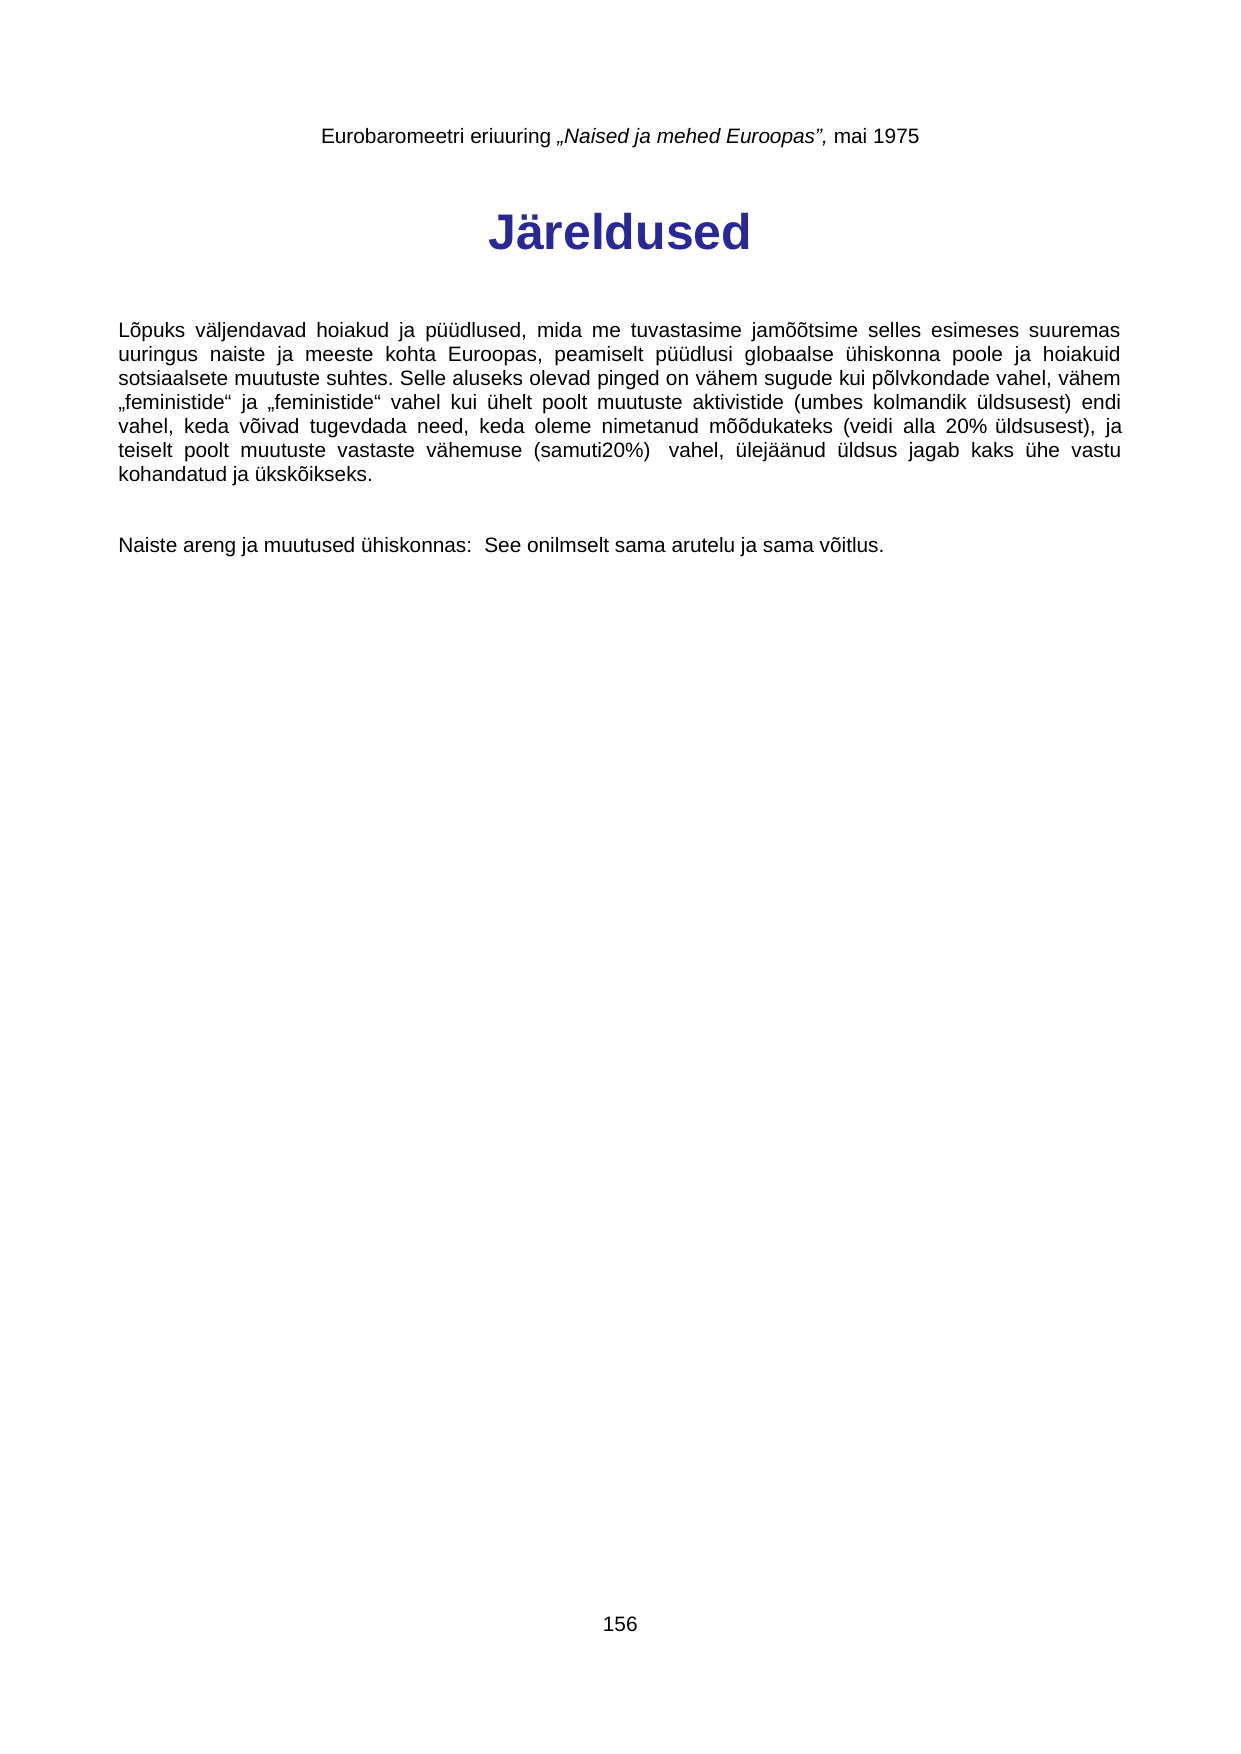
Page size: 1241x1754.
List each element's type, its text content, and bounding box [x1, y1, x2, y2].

text Naiste areng ja muutused ühiskonnas: See onilmselt sama arutelu ja sama võitlus. [118, 533, 1122, 557]
subtitle Järeldused [118, 202, 1122, 260]
text Lõpuks väljendavad hoiakud ja püüdlused, mida me tuvastasime jamõõtsime selles esimeses suuremas uuringus naiste ja meeste kohta Euroopas, peamiselt püüdlusi globaalse ühiskonna poole ja hoiakuid sotsiaalsete muutuste suhtes. Selle aluseks olevad pinged on vähem sugude kui põlvkondade vahel, vähem „feministide“ ja „feministide“ vahel kui ühelt poolt muutuste aktivistide (umbes kolmandik üldsusest) endi vahel, keda võivad tugevdada need, keda oleme nimetanud mõõdukateks (veidi alla 20% üldsusest), ja teiselt poolt muutuste vastaste vähemuse (samuti20%) vahel, ülejäänud üldsus jagab kaks ühe vastu kohandatud ja ükskõikseks. [118, 318, 1122, 485]
